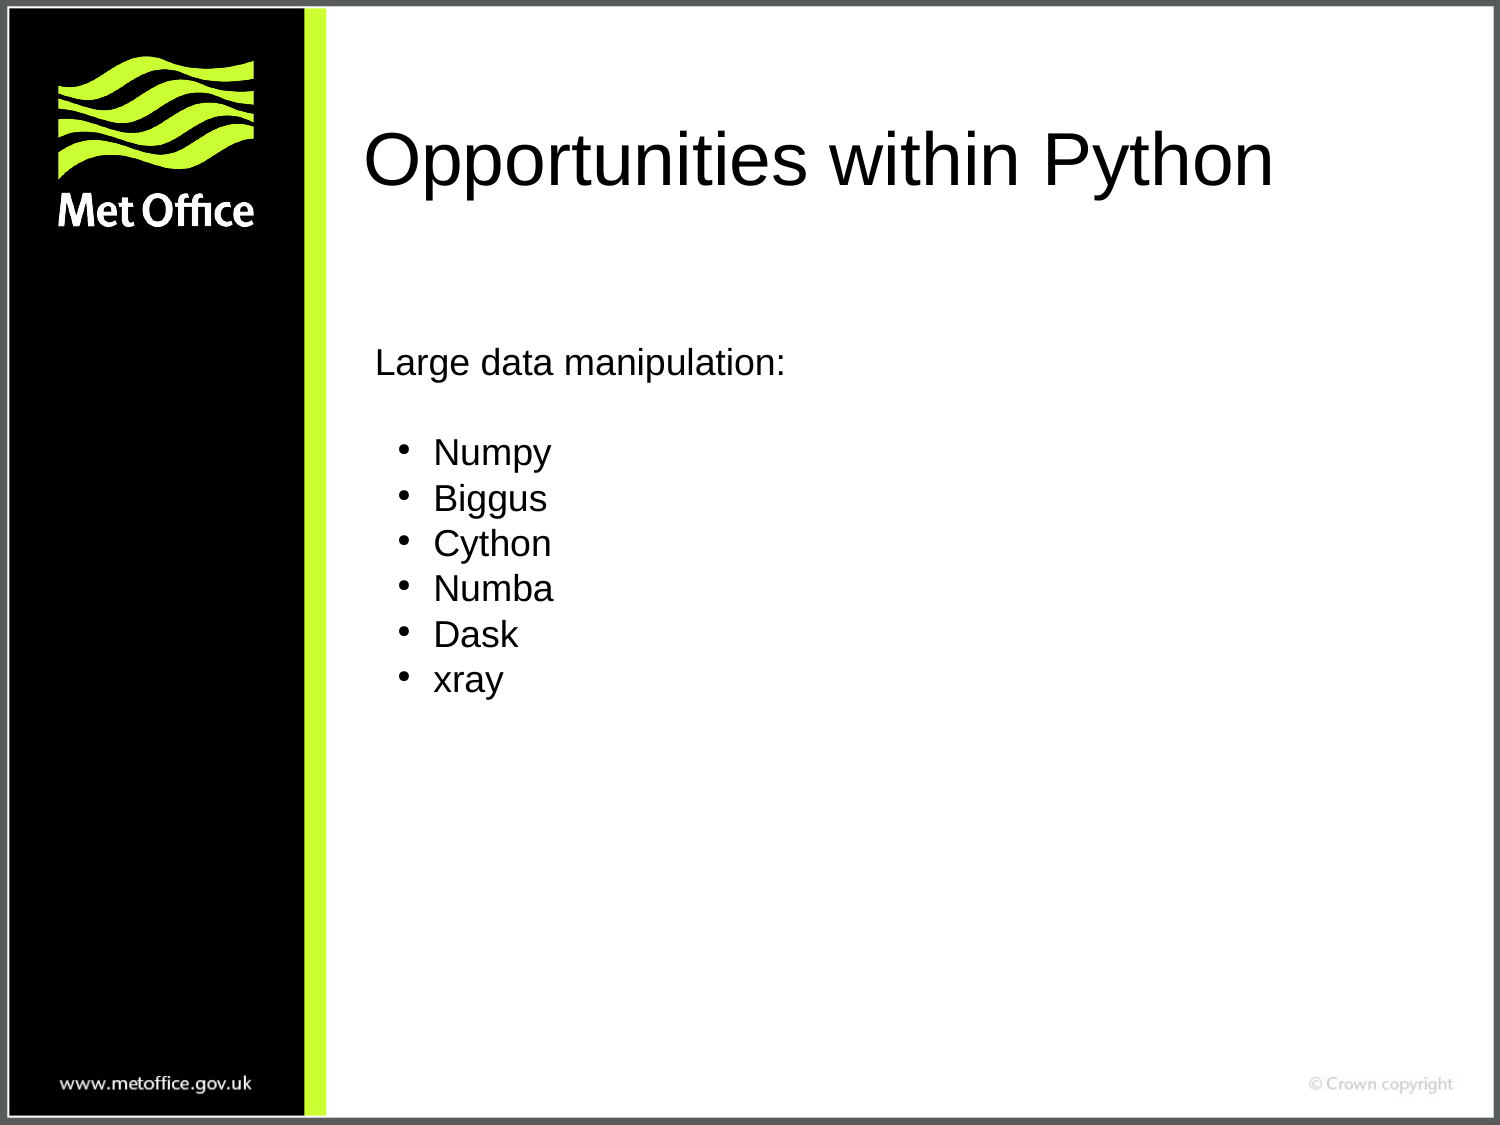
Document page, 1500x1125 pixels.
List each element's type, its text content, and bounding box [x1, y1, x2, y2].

title Opportunities within Python [348, 95, 1495, 209]
text_box Large data manipulation: Numpy Biggus Cython Numba Dask xray [360, 329, 871, 708]
picture [2, 2, 1498, 1123]
